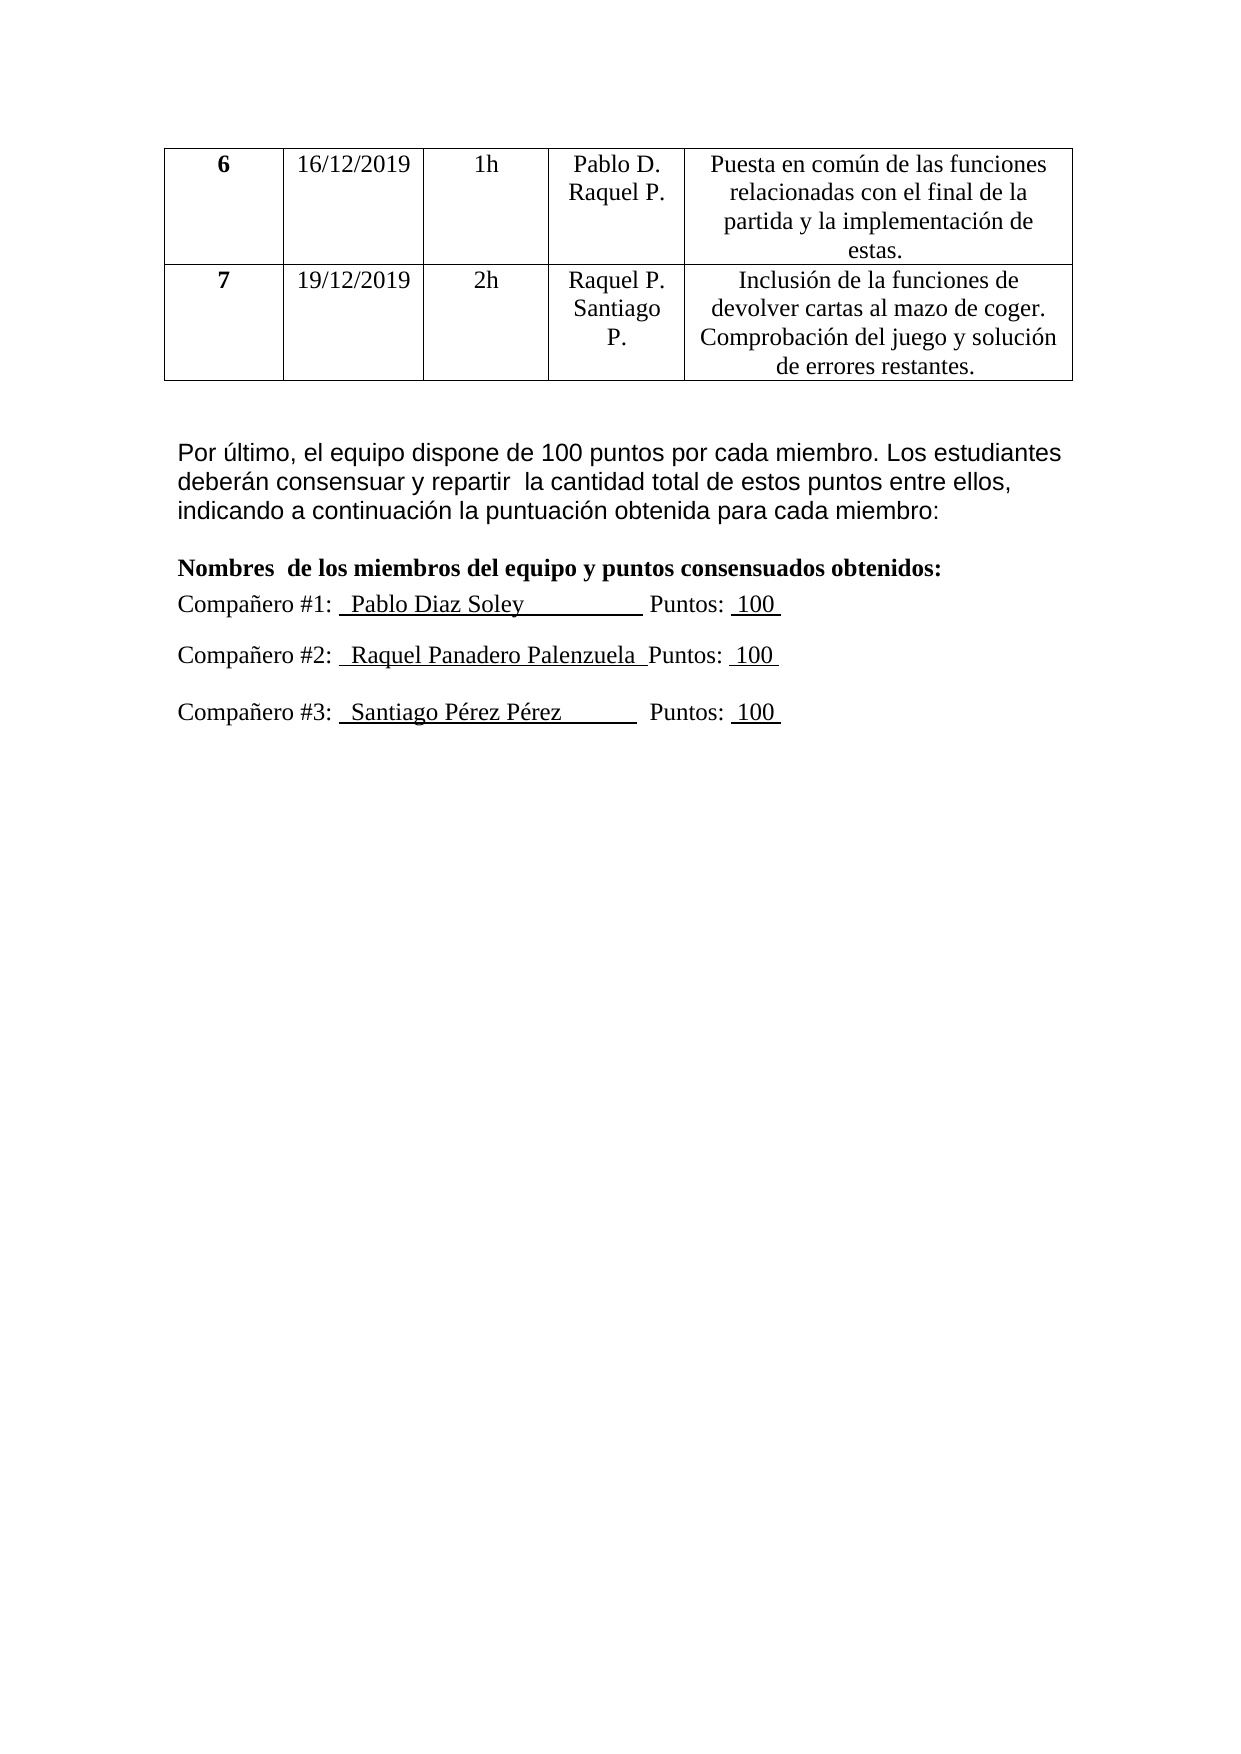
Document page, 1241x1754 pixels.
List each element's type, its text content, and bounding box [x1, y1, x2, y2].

text Compañero #3: Santiago Pérez Pérez Puntos: 100 [177, 697, 1063, 726]
table_cell Raquel P. Santiago P. [549, 265, 684, 380]
table_cell 6 [165, 149, 283, 264]
text Compañero #1: Pablo Diaz Soley Puntos: 100 [177, 589, 1063, 618]
table_cell Inclusión de la funciones de devolver cartas al mazo de coger. Comprobación del juego y solución de errores restantes. [685, 265, 1072, 380]
table_cell 7 [165, 265, 283, 380]
text Nombres de los miembros del equipo y puntos consensuados obtenidos: [177, 553, 1063, 582]
text Compañero #2: Raquel Panadero Palenzuela Puntos: 100 [177, 640, 1063, 669]
table_cell 16/12/2019 [284, 149, 423, 264]
table_cell 19/12/2019 [284, 265, 423, 380]
table_cell 1h [424, 149, 548, 264]
table_cell Pablo D. Raquel P. [549, 149, 684, 264]
table_cell 2h [424, 265, 548, 380]
text Por último, el equipo dispone de 100 puntos por cada miembro. Los estudiantes deberán consensuar y repartir la cantidad total de estos puntos entre ellos, indicando a continuación la puntuación obtenida para cada miembro: [177, 438, 1063, 524]
table_cell Puesta en común de las funciones relacionadas con el final de la partida y la implementación de estas. [685, 149, 1072, 264]
